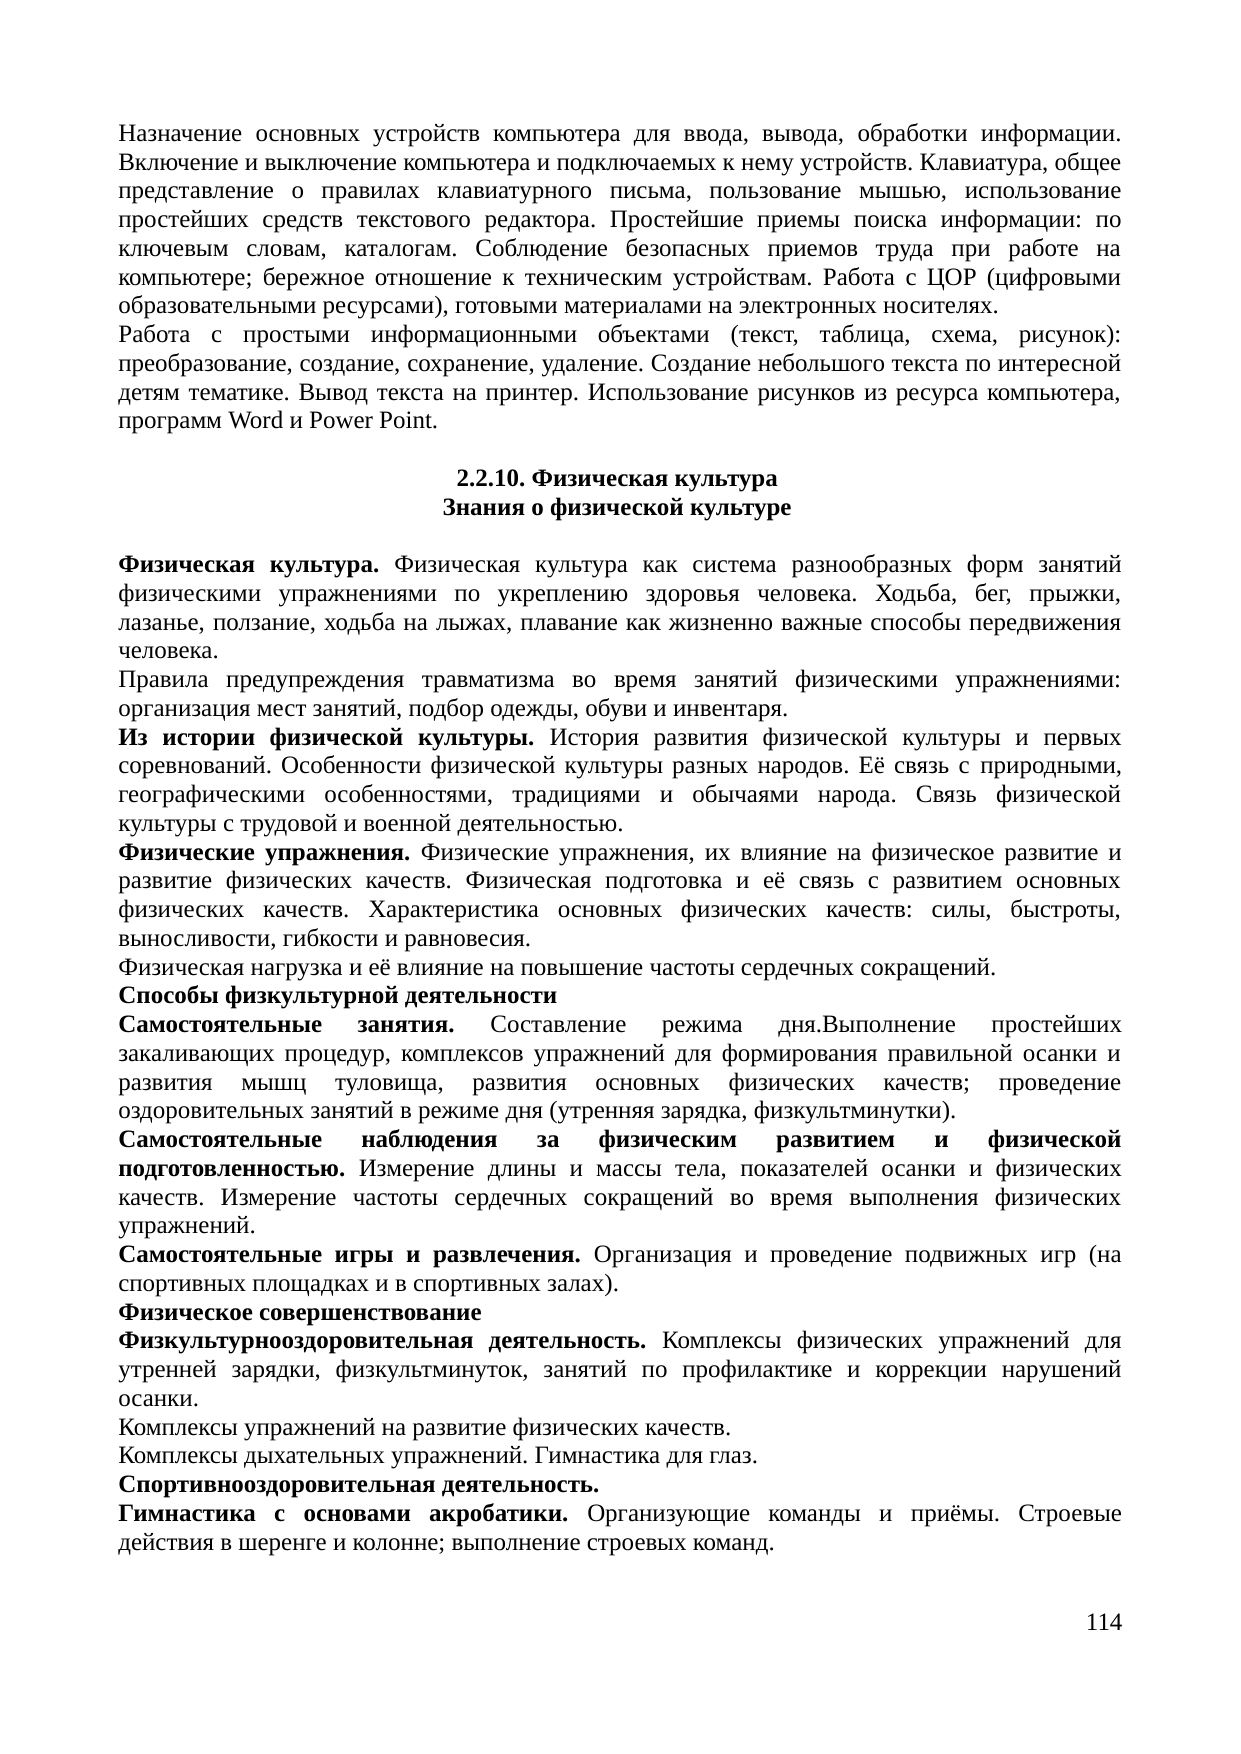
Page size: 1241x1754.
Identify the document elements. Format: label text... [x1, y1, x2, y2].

text 2.2.10. Физическая культура [118, 463, 1122, 492]
text Гимнастика с основами акробатики. Организующие команды и приёмы. Строевые действия в шеренге и колонне; выполнение строевых команд. [118, 1498, 1122, 1556]
text Комплексы упражнений на развитие физических качеств. [118, 1412, 1122, 1441]
text Самостоятельные занятия. Составление режима дня.Выполнение простейших закаливающих процедур, комплексов упражнений для формирования правильной осанки и развития мышц туловища, развития основных физических качеств; проведение оздоровительных занятий в режиме дня (утренняя зарядка, физкультминутки). [118, 1009, 1122, 1124]
text Физическая нагрузка и её влияние на повышение частоты сердечных сокращений. [118, 952, 1122, 981]
text Самостоятельные игры и развлечения. Организация и проведение подвижных игр (на спортивных площадках и в спортивных залах). [118, 1239, 1122, 1297]
text Способы физкультурной деятельности [118, 981, 1122, 1009]
text Физическая культура. Физическая культура как система разнообразных форм занятий физическими упражнениями по укреплению здоровья человека. Ходьба, бег, прыжки, лазанье, ползание, ходьба на лыжах, плавание как жизненно важные способы передвижения человека. [118, 549, 1122, 664]
text Правила предупреждения травматизма во время занятий физическими упражнениями: организация мест занятий, подбор одежды, обуви и инвентаря. [118, 664, 1122, 722]
text Физкультурнооздоровительная деятельность. Комплексы физических упражнений для утренней зарядки, физкультминуток, занятий по профилактике и коррекции нарушений осанки. [118, 1326, 1122, 1412]
text Физические упражнения. Физические упражнения, их влияние на физическое развитие и развитие физических качеств. Физическая подготовка и её связь с развитием основных физических качеств. Характеристика основных физических качеств: силы, быстроты, выносливости, гибкости и равновесия. [118, 837, 1122, 952]
text Назначение основных устройств компьютера для ввода, вывода, обработки информации. Включение и выключение компьютера и подключаемых к нему устройств. Клавиатура, общее представление о правилах клавиатурного письма, пользование мышью, использование простейших средств текстового редактора. Простейшие приемы поиска информации: по ключевым словам, каталогам. Соблюдение безопасных приемов труда при работе на компьютере; бережное отношение к техническим устройствам. Работа с ЦОР (цифровыми образовательными ресурсами), готовыми материалами на электронных носителях. [118, 118, 1122, 319]
text Работа с простыми информационными объектами (текст, таблица, схема, рисунок): преобразование, создание, сохранение, удаление. Создание небольшого текста по интересной детям тематике. Вывод текста на принтер. Использование рисунков из ресурса компьютера, программ Word и Power Point. [118, 319, 1122, 434]
text Комплексы дыхательных упражнений. Гимнастика для глаз. [118, 1441, 1122, 1469]
text Знания о физической культуре [118, 492, 1122, 521]
text Из истории физической культуры. История развития физической культуры и первых соревнований. Особенности физической культуры разных народов. Её связь с природными, географическими особенностями, традициями и обычаями народа. Связь физической культуры с трудовой и военной деятельностью. [118, 722, 1122, 837]
text Физическое совершенствование [118, 1297, 1122, 1326]
text Спортивнооздоровительная деятельность. [118, 1469, 1122, 1498]
text Самостоятельные наблюдения за физическим развитием и физической подготовленностью. Измерение длины и массы тела, показателей осанки и физических качеств. Измерение частоты сердечных сокращений во время выполнения физических упражнений. [118, 1124, 1122, 1239]
